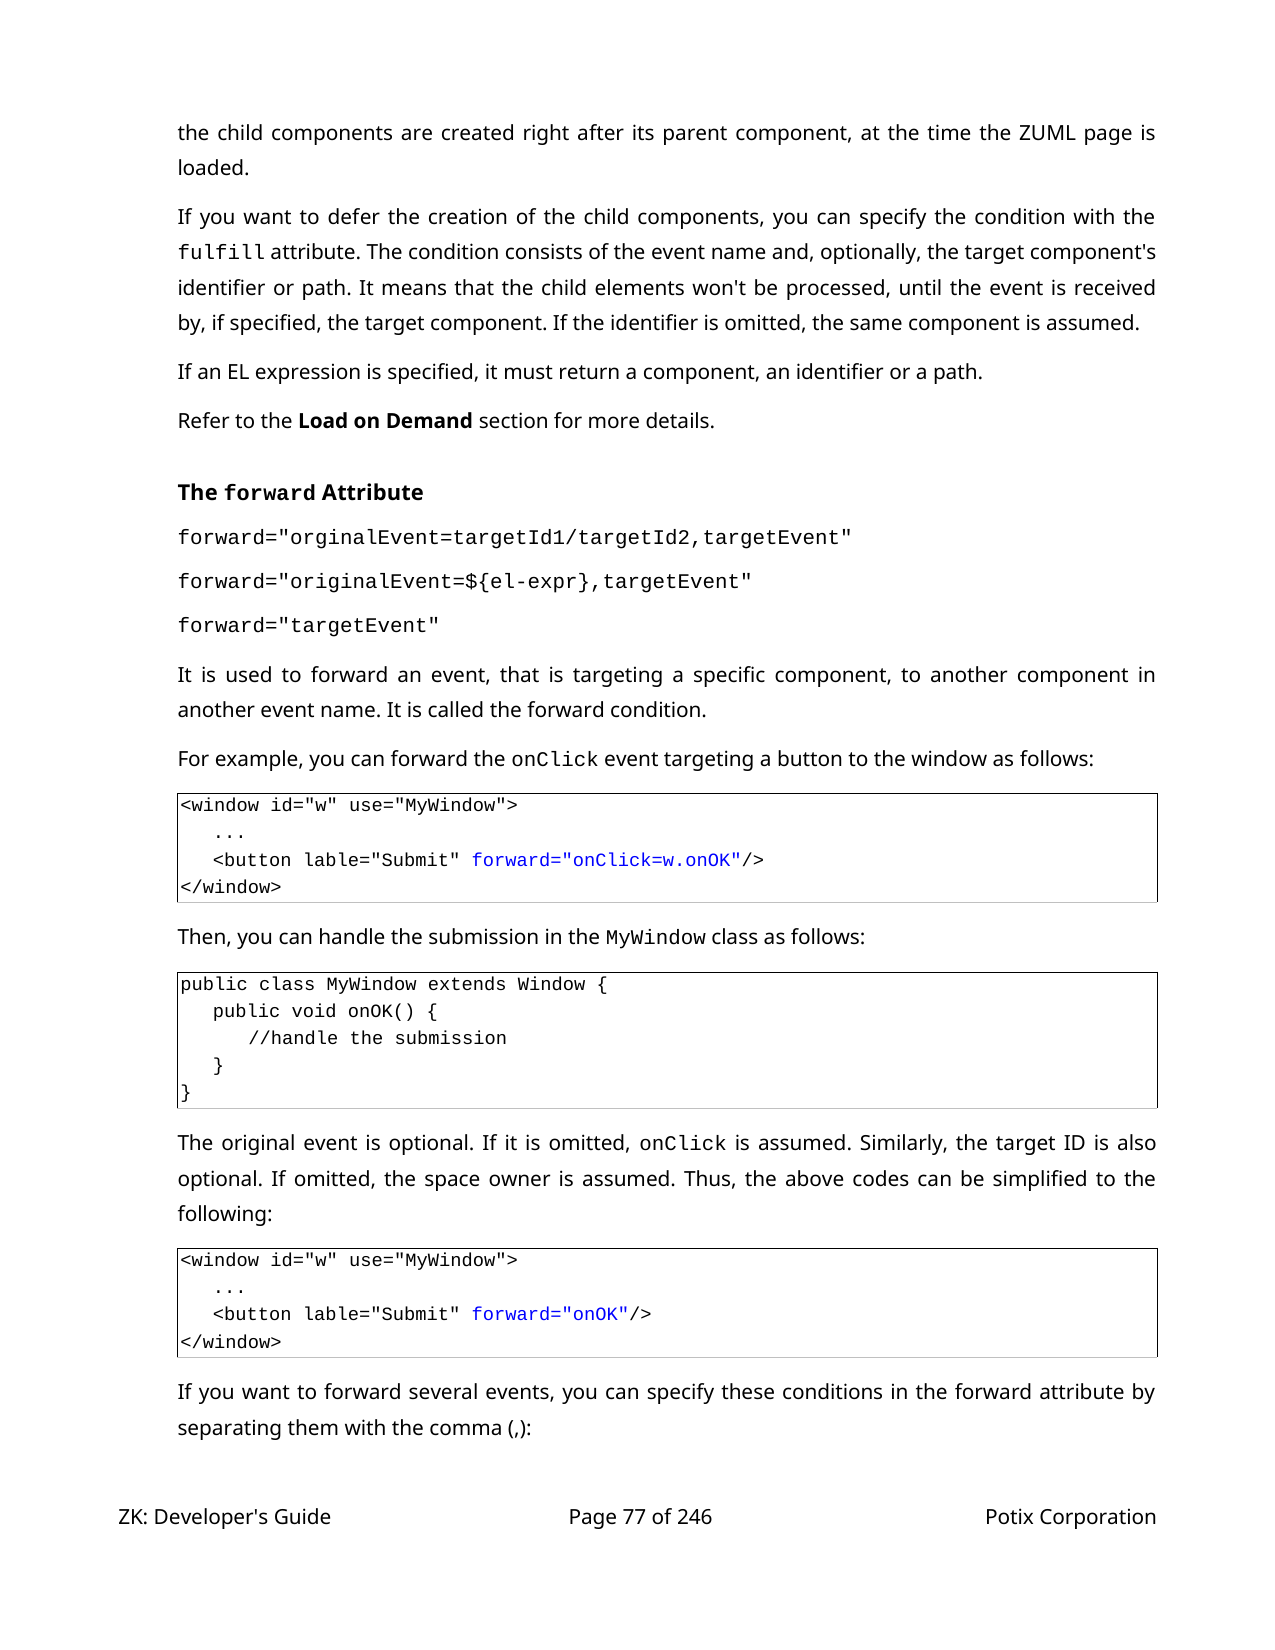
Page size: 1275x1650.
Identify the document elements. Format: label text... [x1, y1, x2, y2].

text ... [178, 820, 1157, 844]
subtitle The forward Attribute [177, 477, 1157, 507]
text forward="originalEvent=${el-expr},targetEvent" [177, 571, 1157, 595]
text } [178, 1053, 1157, 1077]
text If you want to defer the creation of the child components, you can specify the condition with the fulfill attribute. The condition consists of the event name and, optionally, the target component's identifier or path. It means that the child elements won't be processed, until the event is received by, if specified, the target component. If the identifier is omitted, the same component is assumed. [177, 202, 1157, 336]
text The original event is optional. If it is omitted, onClick is assumed. Similarly, the target ID is also optional. If omitted, the space owner is assumed. Thus, the above codes can be simplified to the following: [177, 1128, 1157, 1227]
text <button lable="Submit" forward="onOK"/> [178, 1302, 1157, 1327]
text If you want to forward several events, you can specify these conditions in the forward attribute by separating them with the comma (,): [177, 1377, 1157, 1441]
text public class MyWindow extends Window { [178, 973, 1157, 996]
text } [178, 1080, 1157, 1108]
text ... [178, 1275, 1157, 1299]
text Then, you can handle the submission in the MyWindow class as follows: [177, 922, 1157, 951]
text public void onOK() { [178, 999, 1157, 1023]
text //handle the submission [178, 1026, 1157, 1050]
text <button lable="Submit" forward="onClick=w.onOK"/> [178, 847, 1157, 872]
text forward="targetEvent" [177, 616, 1157, 639]
text </window> [178, 1329, 1157, 1357]
text If an EL expression is specified, it must return a component, an identifier or a path. [177, 357, 1157, 385]
text <window id="w" use="MyWindow"> [178, 1249, 1157, 1272]
text It is used to forward an event, that is targeting a specific component, to another component in another event name. It is called the forward condition. [177, 660, 1157, 723]
text <window id="w" use="MyWindow"> [178, 794, 1157, 817]
text the child components are created right after its parent component, at the time the ZUML page is loaded. [177, 118, 1157, 182]
text </window> [178, 874, 1157, 902]
text forward="orginalEvent=targetId1/targetId2,targetEvent" [177, 527, 1157, 551]
text For example, you can forward the onClick event targeting a button to the window as follows: [177, 744, 1157, 772]
text Refer to the Load on Demand section for more details. [177, 406, 1157, 434]
